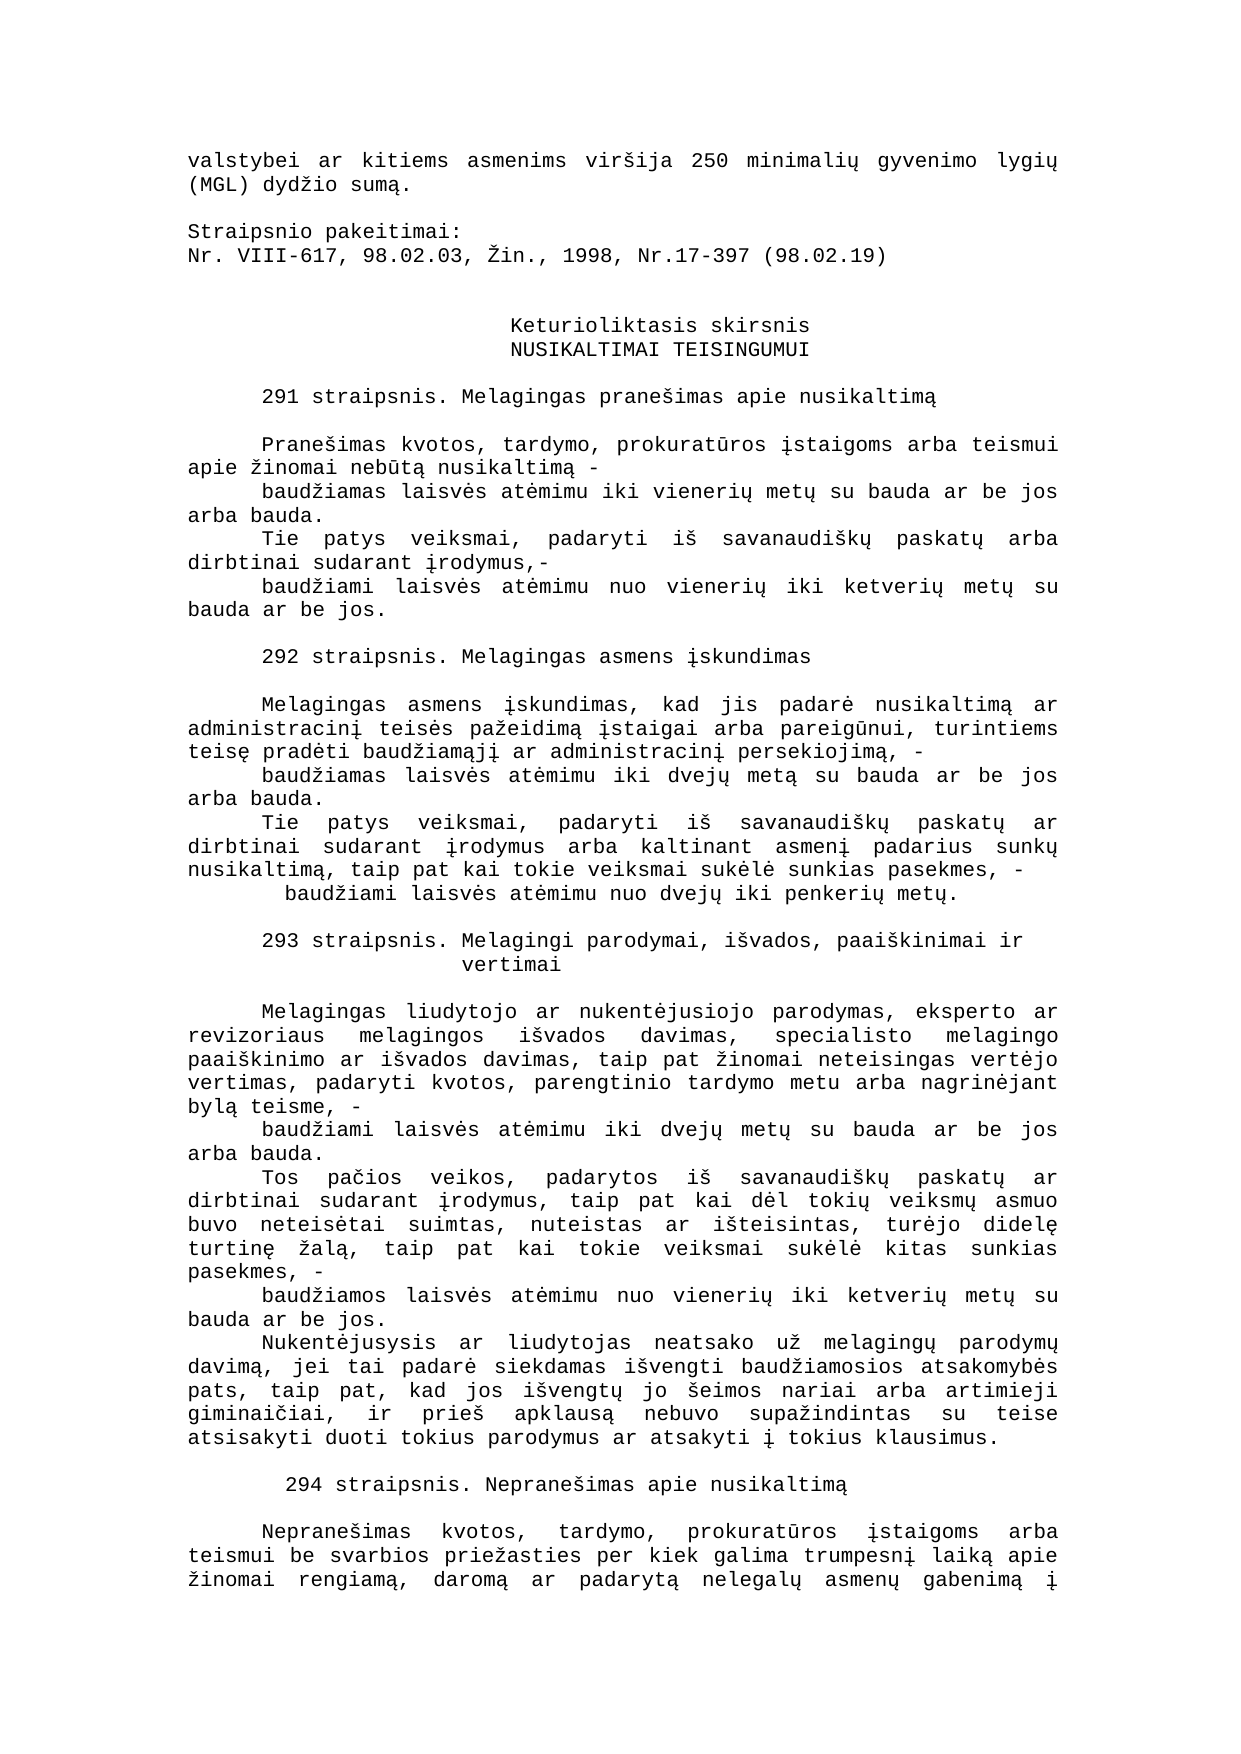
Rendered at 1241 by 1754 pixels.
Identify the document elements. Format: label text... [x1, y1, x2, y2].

text baudžiamas laisvės atėmimu iki vienerių metų su bauda ar be jos arba bauda. [187, 481, 1059, 528]
text baudžiamos laisvės atėmimu nuo vienerių iki ketverių metų su bauda ar be jos. [187, 1285, 1059, 1332]
text Melagingas liudytojo ar nukentėjusiojo parodymas, eksperto ar revizoriaus melagingos išvados davimas, specialisto melagingo paaiškinimo ar išvados davimas, taip pat žinomai neteisingas vertėjo vertimas, padaryti kvotos, parengtinio tardymo metu arba nagrinėjant bylą teisme, - [187, 1001, 1059, 1119]
text vertimai [261, 954, 1059, 978]
text Straipsnio pakeitimai: [187, 221, 1059, 244]
text baudžiami laisvės atėmimu iki dvejų metų su bauda ar be jos arba bauda. [187, 1119, 1059, 1167]
text Nr. VIII-617, 98.02.03, Žin., 1998, Nr.17-397 (98.02.19) [187, 244, 1059, 268]
text Melagingas asmens įskundimas, kad jis padarė nusikaltimą ar administracinį teisės pažeidimą įstaigai arba pareigūnui, turintiems teisę pradėti baudžiamąjį ar administracinį persekiojimą, - [187, 694, 1059, 765]
text baudžiamas laisvės atėmimu iki dvejų metą su bauda ar be jos arba bauda. [187, 765, 1059, 812]
text 294 straipsnis. Nepranešimas apie nusikaltimą [211, 1474, 1059, 1498]
text baudžiami laisvės atėmimu nuo dvejų iki penkerių metų. [210, 883, 1059, 907]
text Keturioliktasis skirsnis [187, 316, 1059, 339]
text baudžiami laisvės atėmimu nuo vienerių iki ketverių metų su bauda ar be jos. [187, 576, 1059, 623]
text Pranešimas kvotos, tardymo, prokuratūros įstaigoms arba teismui apie žinomai nebūtą nusikaltimą - [187, 434, 1059, 481]
text valstybei ar kitiems asmenims viršija 250 minimalių gyvenimo lygių (MGL) dydžio sumą. [187, 150, 1059, 197]
text Tos pačios veikos, padarytos iš savanaudiškų paskatų ar dirbtinai sudarant įrodymus, taip pat kai dėl tokių veiksmų asmuo buvo neteisėtai suimtas, nuteistas ar išteisintas, turėjo didelę turtinę žalą, taip pat kai tokie veiksmai sukėlė kitas sunkias pasekmes, - [187, 1167, 1059, 1285]
text NUSIKALTIMAI TEISINGUMUI [187, 339, 1059, 363]
text 293 straipsnis. Melagingi parodymai, išvados, paaiškinimai ir [261, 930, 1059, 954]
text Nukentėjusysis ar liudytojas neatsako už melagingų parodymų davimą, jei tai padarė siekdamas išvengti baudžiamosios atsakomybės pats, taip pat, kad jos išvengtų jo šeimos nariai arba artimieji giminaičiai, ir prieš apklausą nebuvo supažindintas su teise atsisakyti duoti tokius parodymus ar atsakyti į tokius klausimus. [187, 1332, 1059, 1451]
text Nepranešimas kvotos, tardymo, prokuratūros įstaigoms arba teismui be svarbios priežasties per kiek galima trumpesnį laiką apie žinomai rengiamą, daromą ar padarytą nelegalų asmenų gabenimą į [187, 1521, 1059, 1592]
text 291 straipsnis. Melagingas pranešimas apie nusikaltimą [187, 386, 1059, 410]
text Tie patys veiksmai, padaryti iš savanaudiškų paskatų ar dirbtinai sudarant įrodymus arba kaltinant asmenį padarius sunkų nusikaltimą, taip pat kai tokie veiksmai sukėlė sunkias pasekmes, - [187, 812, 1059, 883]
text 292 straipsnis. Melagingas asmens įskundimas [206, 647, 1059, 670]
text Tie patys veiksmai, padaryti iš savanaudiškų paskatų arba dirbtinai sudarant įrodymus,- [187, 528, 1059, 576]
